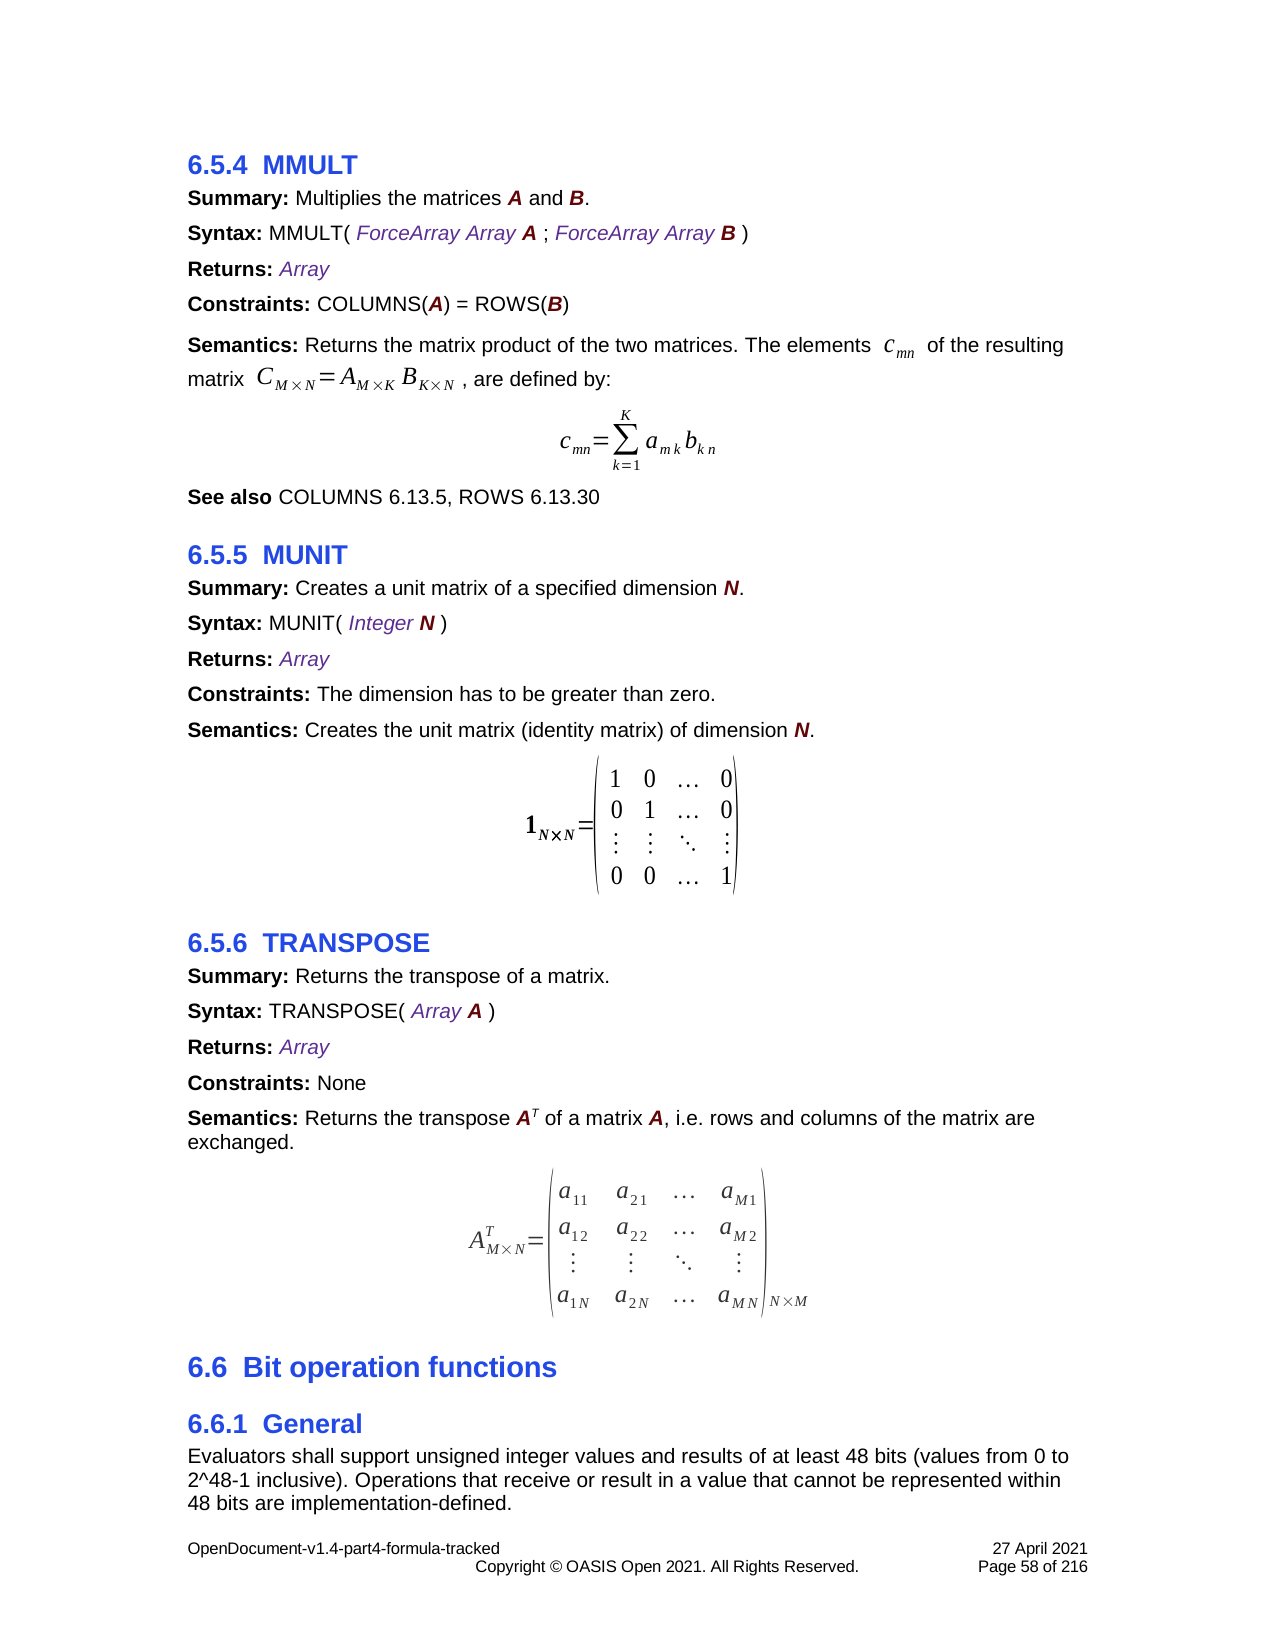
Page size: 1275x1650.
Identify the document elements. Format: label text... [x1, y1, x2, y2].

subtitle General [187, 1409, 1088, 1439]
text Returns: Array [187, 257, 1088, 281]
text Returns: Array [187, 647, 1088, 671]
subtitle MMULT [187, 150, 1088, 180]
subtitle Bit operation functions [187, 1351, 1088, 1384]
subtitle TRANSPOSE [187, 928, 1088, 958]
text Semantics: Returns the matrix product of the two matrices. The elements of the resulting matrix , are defined by: [187, 328, 1088, 394]
text Summary: Multiplies the matrices A and B. [187, 186, 1088, 209]
text Summary: Creates a unit matrix of a specified dimension N. [187, 576, 1088, 599]
text Constraints: The dimension has to be greater than zero. [187, 683, 1088, 706]
text Constraints: COLUMNS(A) = ROWS(B) [187, 293, 1088, 316]
text Summary: Returns the transpose of a matrix. [187, 964, 1088, 988]
text Syntax: MMULT( ForceArray Array A ; ForceArray Array B ) [187, 222, 1088, 245]
text Semantics: Returns the transpose AT of a matrix A, i.e. rows and columns of the matrix are exchanged. [187, 1107, 1088, 1154]
text Evaluators shall support unsigned integer values and results of at least 48 bits (values from 0 to 2^48-1 inclusive). Operations that receive or result in a value that cannot be represented within 48 bits are implementation-defined. [187, 1445, 1088, 1515]
text See also COLUMNS 6.13.5, ROWS 6.13.30 [187, 485, 1088, 509]
text Syntax: TRANSPOSE( Array A ) [187, 1000, 1088, 1023]
text Returns: Array [187, 1036, 1088, 1059]
text Syntax: MUNIT( Integer N ) [187, 612, 1088, 635]
subtitle MUNIT [187, 540, 1088, 570]
text Semantics: Creates the unit matrix (identity matrix) of dimension N. [187, 718, 1088, 742]
text Constraints: None [187, 1071, 1088, 1095]
